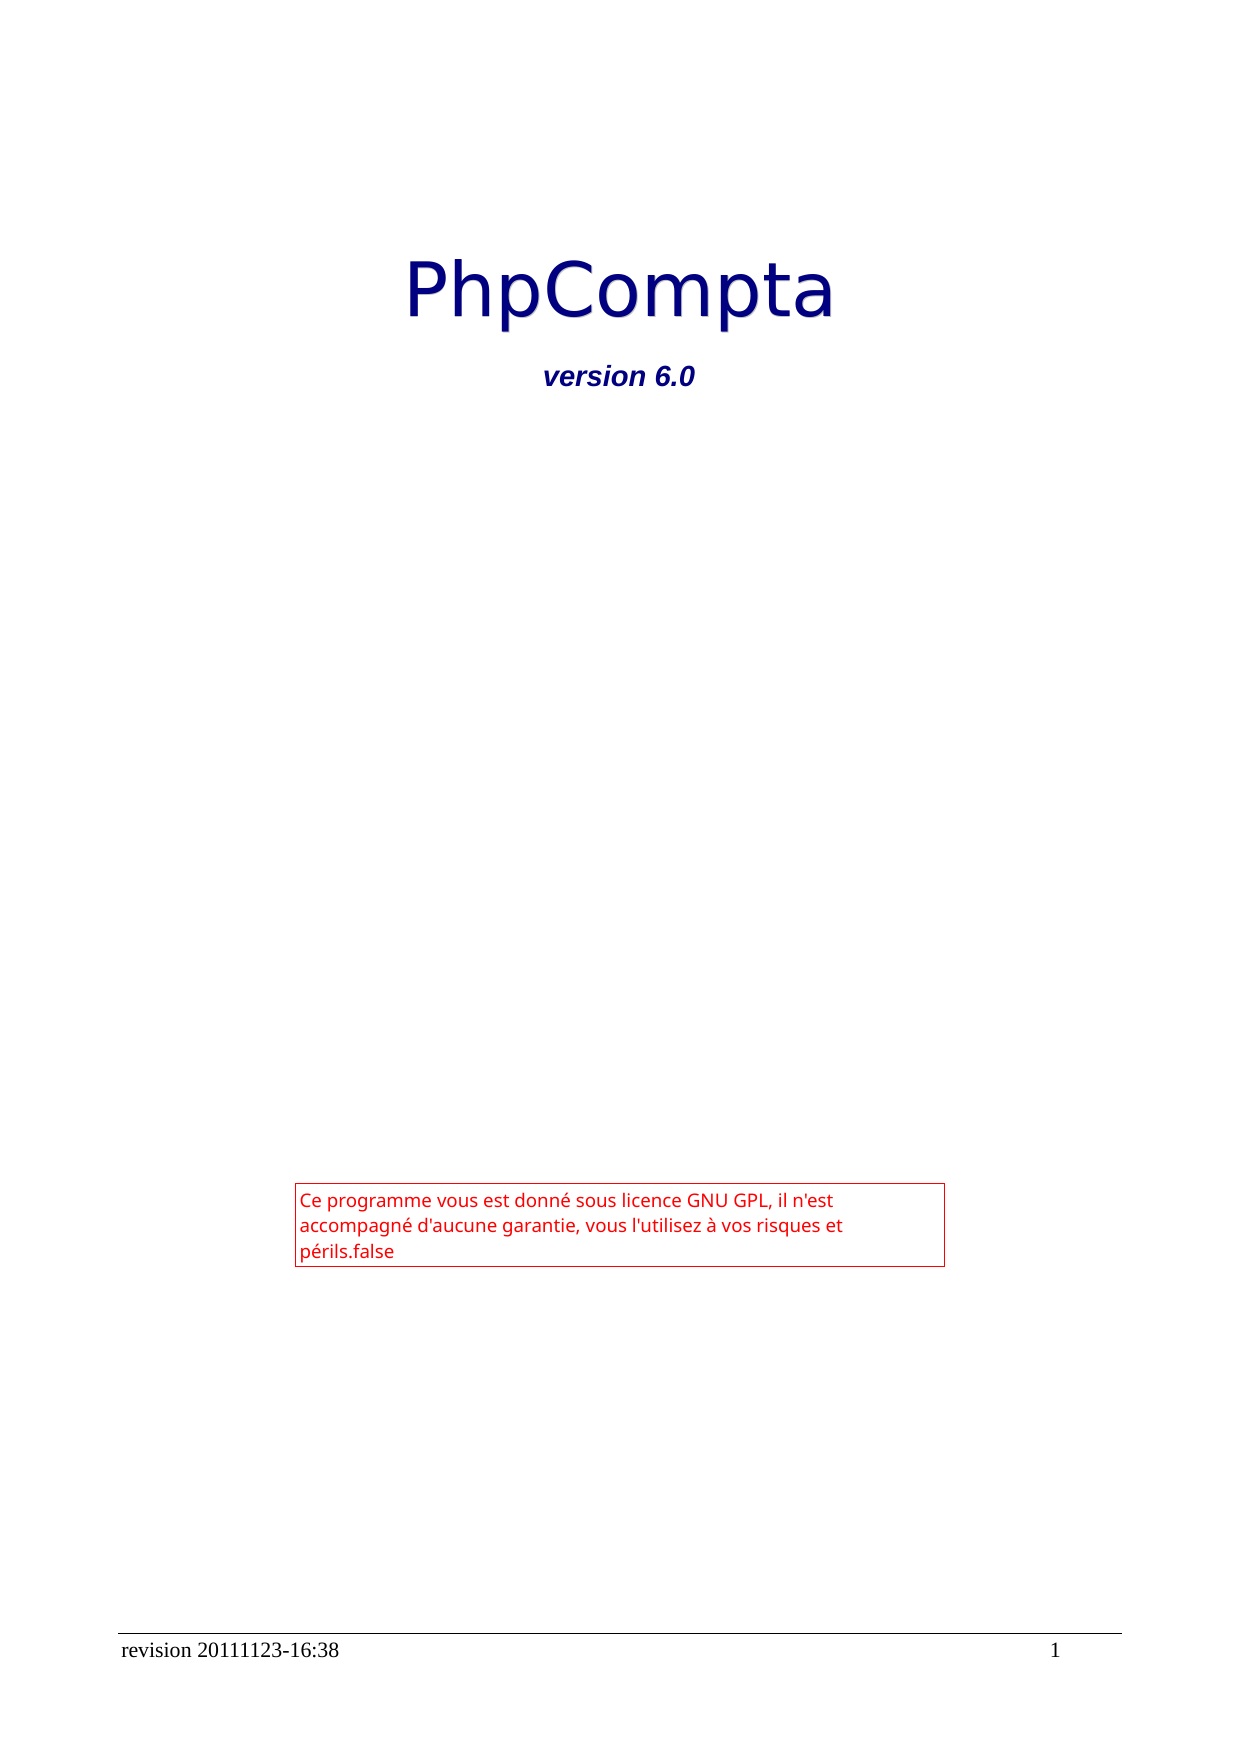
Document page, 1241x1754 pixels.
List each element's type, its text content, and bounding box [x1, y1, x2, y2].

subtitle version 6.0 [118, 359, 1122, 393]
title PhpCompta [118, 247, 1122, 334]
text Ce programme vous est donné sous licence GNU GPL, il n'est accompagné d'aucune garantie, vous l'utilisez à vos risques et périls.false [296, 1184, 944, 1266]
